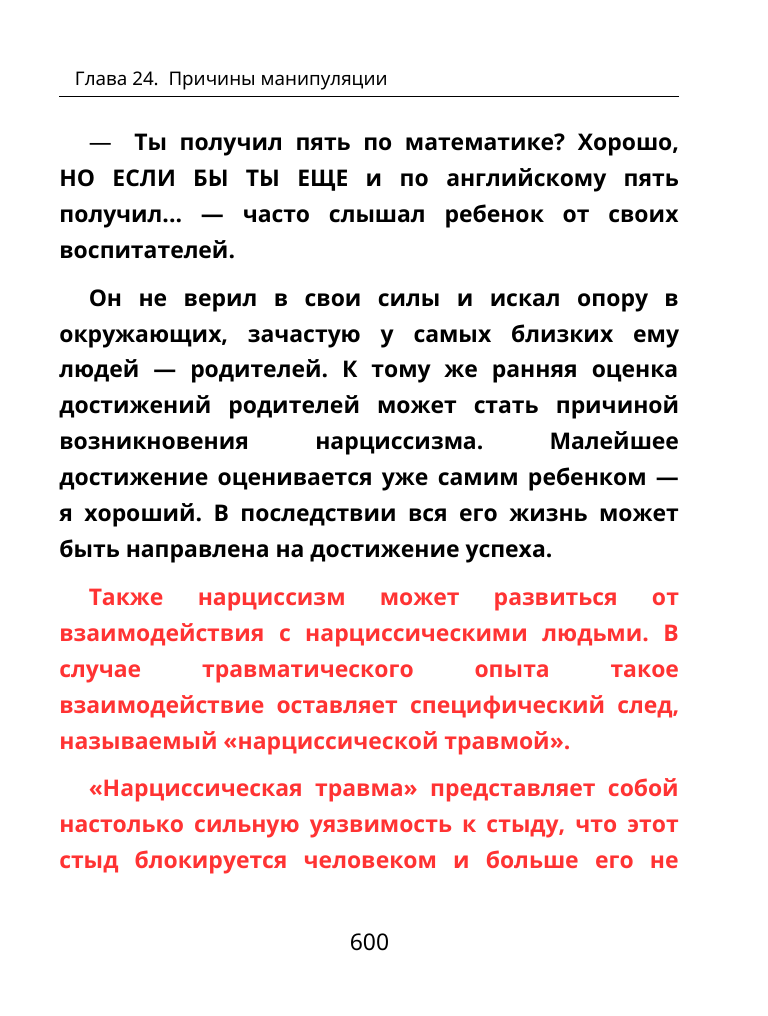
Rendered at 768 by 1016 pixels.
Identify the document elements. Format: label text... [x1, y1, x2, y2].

list Ты получил пять по математике? Хорошо, НО ЕСЛИ БЫ ТЫ ЕЩЕ и по английскому пять получил... — часто слышал ребенок от своих воспитателей. [59, 126, 679, 265]
text Он не верил в свои силы и искал опору в окружающих, зачастую у самых близких ему людей — родителей. К тому же ранняя оценка достижений родителей может стать причиной возникновения нарциссизма. Малейшее достижение оценивается уже самим ребенком — я хороший. В последствии вся его жизнь может быть направлена на достижение успеха. [59, 282, 679, 564]
text «Нарциссическая травма» представляет собой настолько сильную уязвимость к стыду, что этот стыд блокируется человеком и больше его не [59, 772, 679, 875]
text Также нарциссизм может развиться от взаимодействия с нарциссическими людьми. В случае травматического опыта такое взаимодействие оставляет специфический след, называемый «нарциссической травмой». [59, 581, 679, 756]
